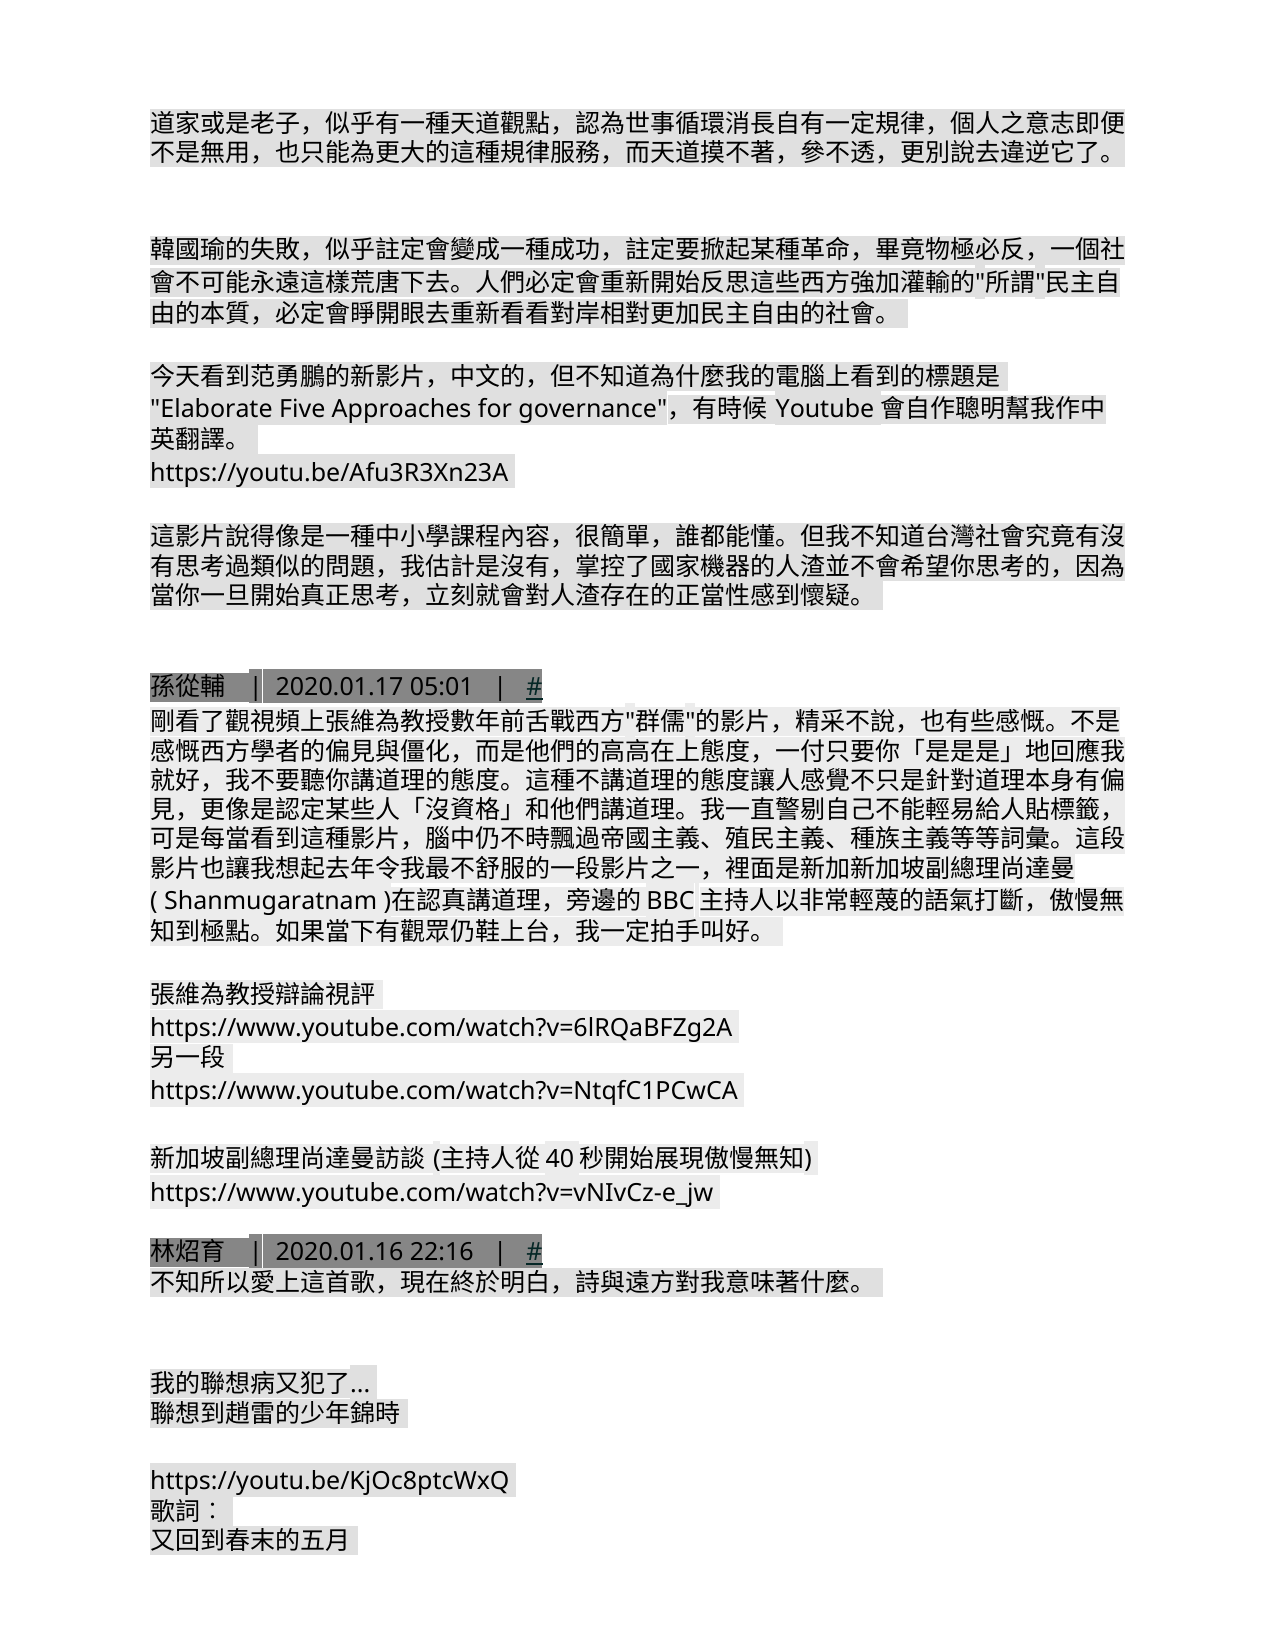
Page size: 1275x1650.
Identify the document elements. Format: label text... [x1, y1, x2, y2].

text 林炤育 | 2020.01.16 22:16 | # [150, 1234, 1125, 1268]
text 道家或是老子，似乎有一種天道觀點，認為世事循環消長自有一定規律，個人之意志即便不是無用，也只能為更大的這種規律服務，而天道摸不著，參不透，更別說去違逆它了。 韓國瑜的失敗，似乎註定會變成一種成功，註定要掀起某種革命，畢竟物極必反，一個社會不可能永遠這樣荒唐下去。人們必定會重新開始反思這些西方強加灌輸的"所謂"民主自由的本質，必定會睜開眼去重新看看對岸相對更加民主自由的社會。 今天看到范勇鵬的新影片，中文的，但不知道為什麼我的電腦上看到的標題是 "Elaborate Five Approaches for governance"，有時候 Youtube 會自作聰明幫我作中英翻譯。 https://youtu.be/Afu3R3Xn23A 這影片說得像是一種中小學課程內容，很簡單，誰都能懂。但我不知道台灣社會究竟有沒有思考過類似的問題，我估計是沒有，掌控了國家機器的人渣並不會希望你思考的，因為當你一旦開始真正思考，立刻就會對人渣存在的正當性感到懷疑。 [150, 75, 1125, 644]
text 孫從輔 | 2020.01.17 05:01 | # [150, 669, 1125, 703]
text 不知所以愛上這首歌，現在終於明白，詩與遠方對我意味著什麼。 我的聯想病又犯了... 聯想到趙雷的少年錦時 https://youtu.be/KjOc8ptcWxQ 歌詞︰ 又回到春末的五月 [150, 1268, 1125, 1555]
text 剛看了觀視頻上張維為教授數年前舌戰西方"群儒"的影片，精采不說，也有些感慨。不是感慨西方學者的偏見與僵化，而是他們的高高在上態度，一付只要你「是是是」地回應我就好，我不要聽你講道理的態度。這種不講道理的態度讓人感覺不只是針對道理本身有偏見，更像是認定某些人「沒資格」和他們講道理。我一直警剔自己不能輕易給人貼標籤，可是每當看到這種影片，腦中仍不時飄過帝國主義、殖民主義、種族主義等等詞彙。這段影片也讓我想起去年令我最不舒服的一段影片之一，裡面是新加新加坡副總理尚達曼( Shanmugaratnam )在認真講道理，旁邊的BBC主持人以非常輕蔑的語氣打斷，傲慢無知到極點。如果當下有觀眾仍鞋上台，我一定拍手叫好。 張維為教授辯論視評 https://www.youtube.com/watch?v=6lRQaBFZg2A 另一段 https://www.youtube.com/watch?v=NtqfC1PCwCA 新加坡副總理尚達曼訪談 (主持人從40秒開始展現傲慢無知) https://www.youtube.com/watch?v=vNIvCz-e_jw [150, 703, 1125, 1209]
